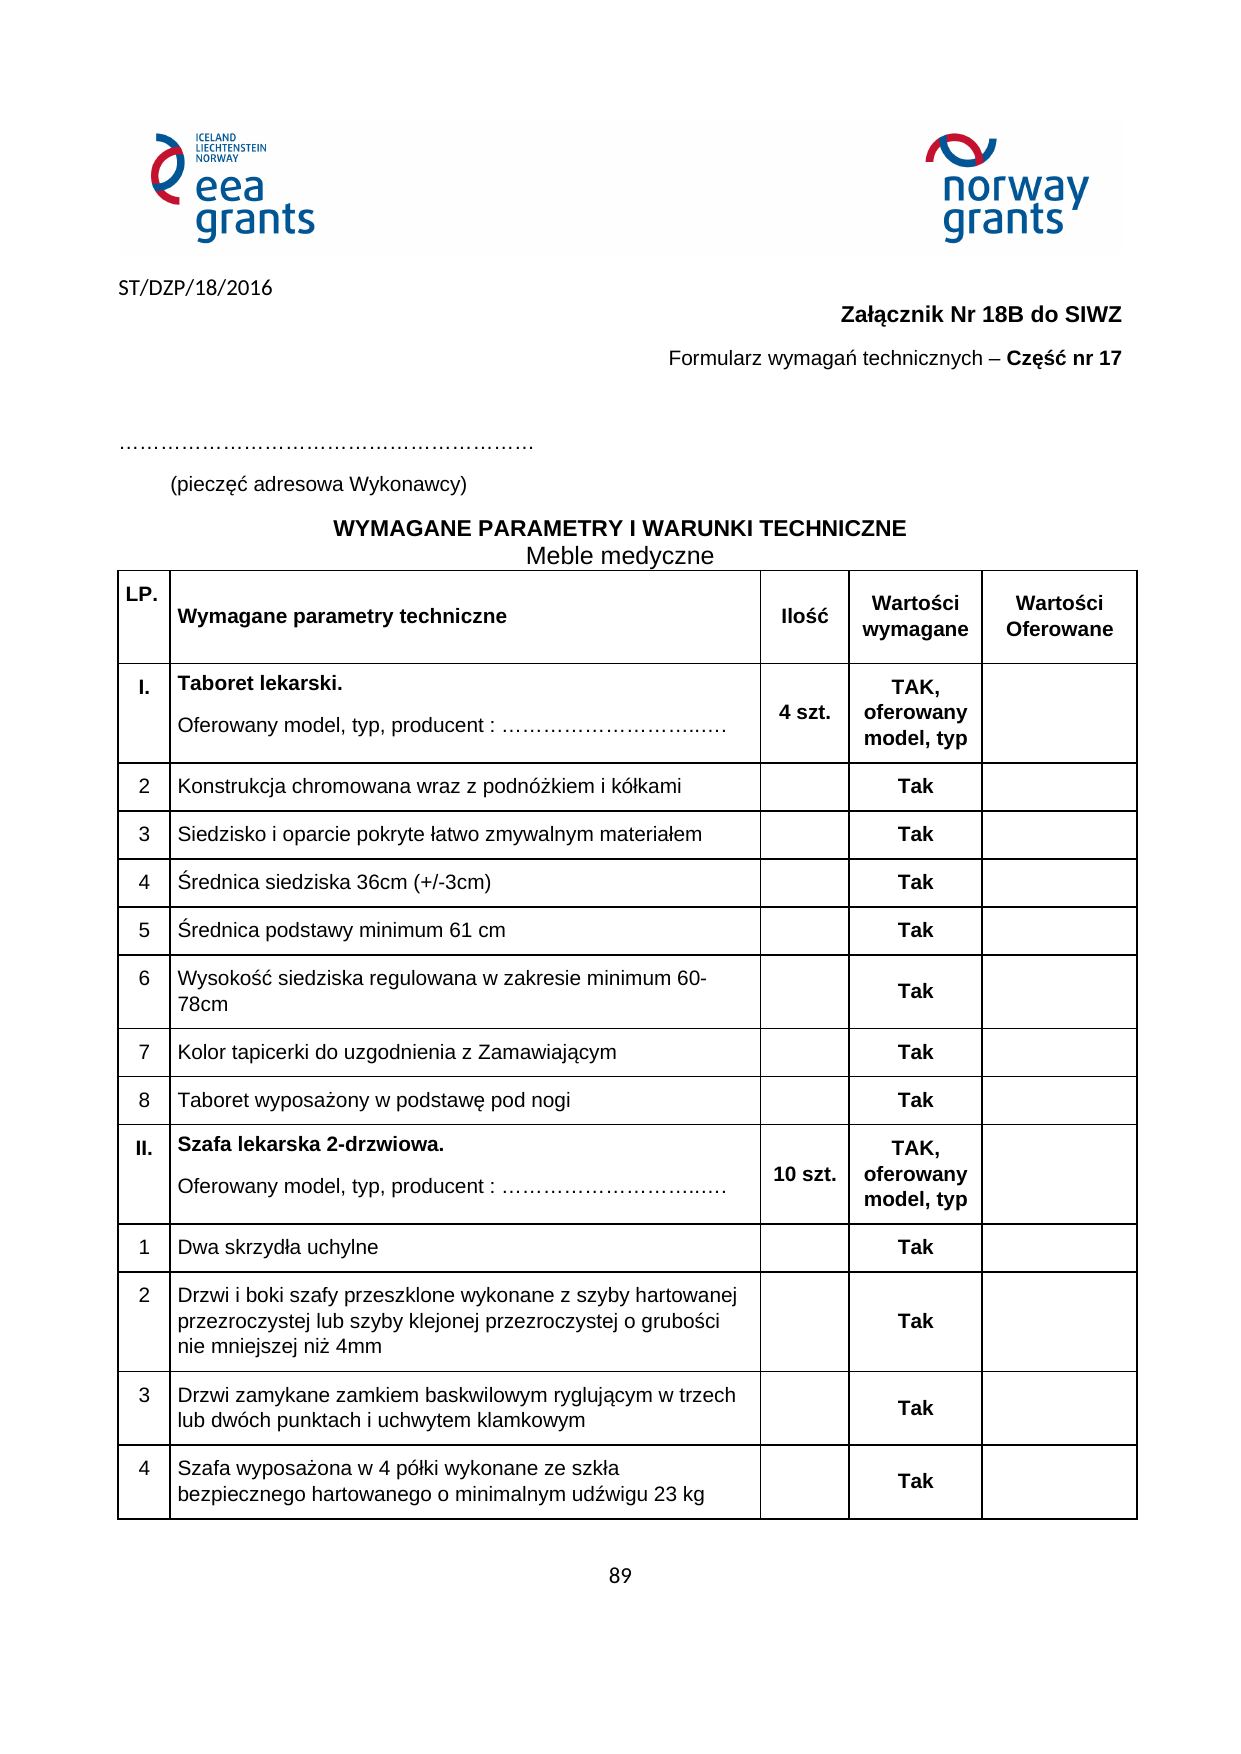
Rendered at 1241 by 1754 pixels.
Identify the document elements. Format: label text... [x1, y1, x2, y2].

table_cell 7 [119, 1029, 169, 1076]
table_cell Tak [850, 1225, 981, 1271]
table_cell 5 [119, 908, 169, 954]
text Formularz wymagań technicznych – Część nr 17 [118, 345, 1122, 369]
table_cell 4 szt. [761, 664, 848, 762]
table_cell TAK, oferowany model, typ [850, 664, 981, 762]
table_cell [983, 1446, 1136, 1518]
text (pieczęć adresowa Wykonawcy) [118, 472, 1122, 496]
table_cell Tak [850, 1077, 981, 1124]
table_cell II. [119, 1125, 169, 1223]
table_cell 3 [119, 812, 169, 858]
table_cell Średnica siedziska 36cm (+/-3cm) [171, 860, 760, 906]
table_cell Tak [850, 1446, 981, 1518]
table_cell I. [119, 664, 169, 762]
table_cell 10 szt. [761, 1125, 848, 1223]
table_cell [761, 1225, 848, 1271]
table_cell 8 [119, 1077, 169, 1124]
table_cell [983, 812, 1136, 858]
table_cell Szafa wyposażona w 4 półki wykonane ze szkła bezpiecznego hartowanego o minimalnym udźwigu 23 kg [171, 1446, 760, 1518]
table_cell [983, 908, 1136, 954]
table_cell Tak [850, 764, 981, 810]
table_cell 6 [119, 956, 169, 1028]
table_cell 4 [119, 1446, 169, 1518]
table_cell Tak [850, 1273, 981, 1371]
table_cell Średnica podstawy minimum 61 cm [171, 908, 760, 954]
table_cell [761, 1446, 848, 1518]
table_cell [983, 1077, 1136, 1124]
table_cell Dwa skrzydła uchylne [171, 1225, 760, 1271]
table_cell Tak [850, 1372, 981, 1444]
table_cell [983, 1225, 1136, 1271]
text …………………………………………………… [118, 430, 1122, 454]
table_cell 2 [119, 1273, 169, 1371]
table_cell Taboret lekarski. Oferowany model, typ, producent : ………………………..…. [171, 664, 760, 762]
table_cell [761, 1273, 848, 1371]
table_cell [761, 1077, 848, 1124]
table_cell [983, 664, 1136, 762]
text WYMAGANE PARAMETRY I WARUNKI TECHNICZNE [118, 514, 1122, 541]
table_cell 1 [119, 1225, 169, 1271]
table_cell [761, 764, 848, 810]
table_cell Drzwi i boki szafy przeszklone wykonane z szyby hartowanej przezroczystej lub szyby klejonej przezroczystej o grubości nie mniejszej niż 4mm [171, 1273, 760, 1371]
table_cell [983, 860, 1136, 906]
table_header Wartości wymagane [850, 571, 981, 663]
table_cell 2 [119, 764, 169, 810]
table_cell [983, 764, 1136, 810]
table_cell [983, 1125, 1136, 1223]
table_cell Konstrukcja chromowana wraz z podnóżkiem i kółkami [171, 764, 760, 810]
table_cell [761, 956, 848, 1028]
table_cell Wysokość siedziska regulowana w zakresie minimum 60-78cm [171, 956, 760, 1028]
table_cell Szafa lekarska 2-drzwiowa. Oferowany model, typ, producent : ………………………..…. [171, 1125, 760, 1223]
text Meble medyczne [118, 541, 1122, 570]
text Załącznik Nr 18B do SIWZ [118, 301, 1122, 327]
table_cell Kolor tapicerki do uzgodnienia z Zamawiającym [171, 1029, 760, 1076]
table_cell [761, 1372, 848, 1444]
table_cell Taboret wyposażony w podstawę pod nogi [171, 1077, 760, 1124]
table_cell 4 [119, 860, 169, 906]
table_cell [761, 1029, 848, 1076]
table_header Wartości Oferowane [983, 571, 1136, 663]
table_cell Tak [850, 860, 981, 906]
table_cell [983, 1273, 1136, 1371]
table_cell Drzwi zamykane zamkiem baskwilowym ryglującym w trzech lub dwóch punktach i uchwytem klamkowym [171, 1372, 760, 1444]
table_cell [983, 1372, 1136, 1444]
table_header Wymagane parametry techniczne [171, 571, 760, 663]
table_cell [761, 908, 848, 954]
table_cell [761, 812, 848, 858]
table_cell TAK, oferowany model, typ [850, 1125, 981, 1223]
table_cell 3 [119, 1372, 169, 1444]
table_cell [983, 956, 1136, 1028]
table_cell Siedzisko i oparcie pokryte łatwo zmywalnym materiałem [171, 812, 760, 858]
table_cell Tak [850, 956, 981, 1028]
table_header LP. [119, 571, 169, 663]
table_cell [761, 860, 848, 906]
table_header Ilość [761, 571, 848, 663]
table_cell Tak [850, 908, 981, 954]
table_cell Tak [850, 812, 981, 858]
table_cell [983, 1029, 1136, 1076]
table_cell Tak [850, 1029, 981, 1076]
